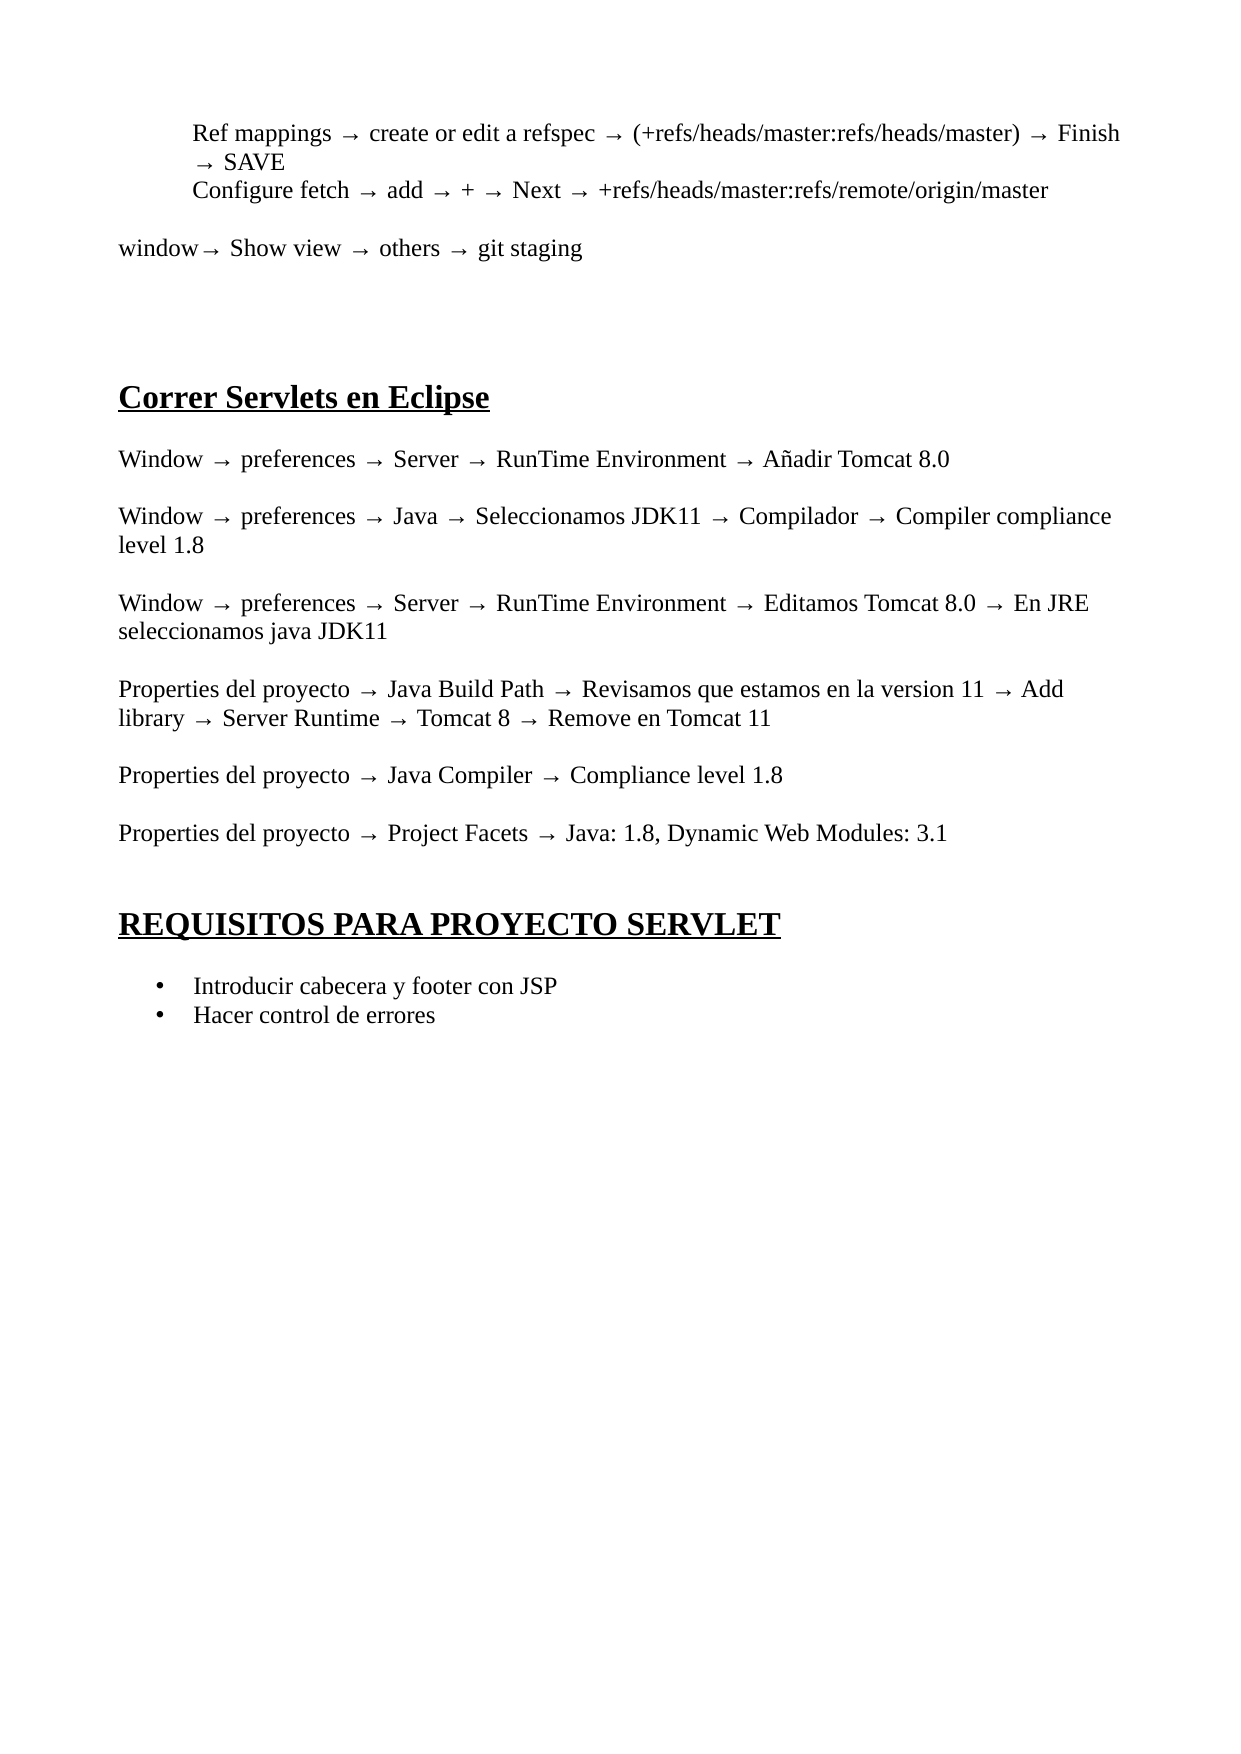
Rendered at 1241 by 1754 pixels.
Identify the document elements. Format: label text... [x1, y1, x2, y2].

text Configure fetch → add → + → Next → +refs/heads/master:refs/remote/origin/master [118, 176, 1122, 204]
text Window → preferences → Server → RunTime Environment → Editamos Tomcat 8.0 → En JRE seleccionamos java JDK11 [118, 588, 1122, 645]
list Hacer control de errores [156, 1000, 1122, 1028]
text window→ Show view → others → git staging [118, 233, 1122, 262]
text Window → preferences → Java → Seleccionamos JDK11 → Compilador → Compiler compliance level 1.8 [118, 501, 1122, 559]
text Properties del proyecto → Java Compiler → Compliance level 1.8 [118, 760, 1122, 789]
text REQUISITOS PARA PROYECTO SERVLET [118, 904, 1122, 942]
text Properties del proyecto → Java Build Path → Revisamos que estamos en la version 11 → Add library → Server Runtime → Tomcat 8 → Remove en Tomcat 11 [118, 674, 1122, 731]
text Properties del proyecto → Project Facets → Java: 1.8, Dynamic Web Modules: 3.1 [118, 818, 1122, 846]
text Correr Servlets en Eclipse [118, 377, 1122, 415]
text Ref mappings → create or edit a refspec → (+refs/heads/master:refs/heads/master) → Finish → SAVE [118, 118, 1122, 176]
list Introducir cabecera y footer con JSP [156, 971, 1122, 1000]
text Window → preferences → Server → RunTime Environment → Añadir Tomcat 8.0 [118, 444, 1122, 473]
